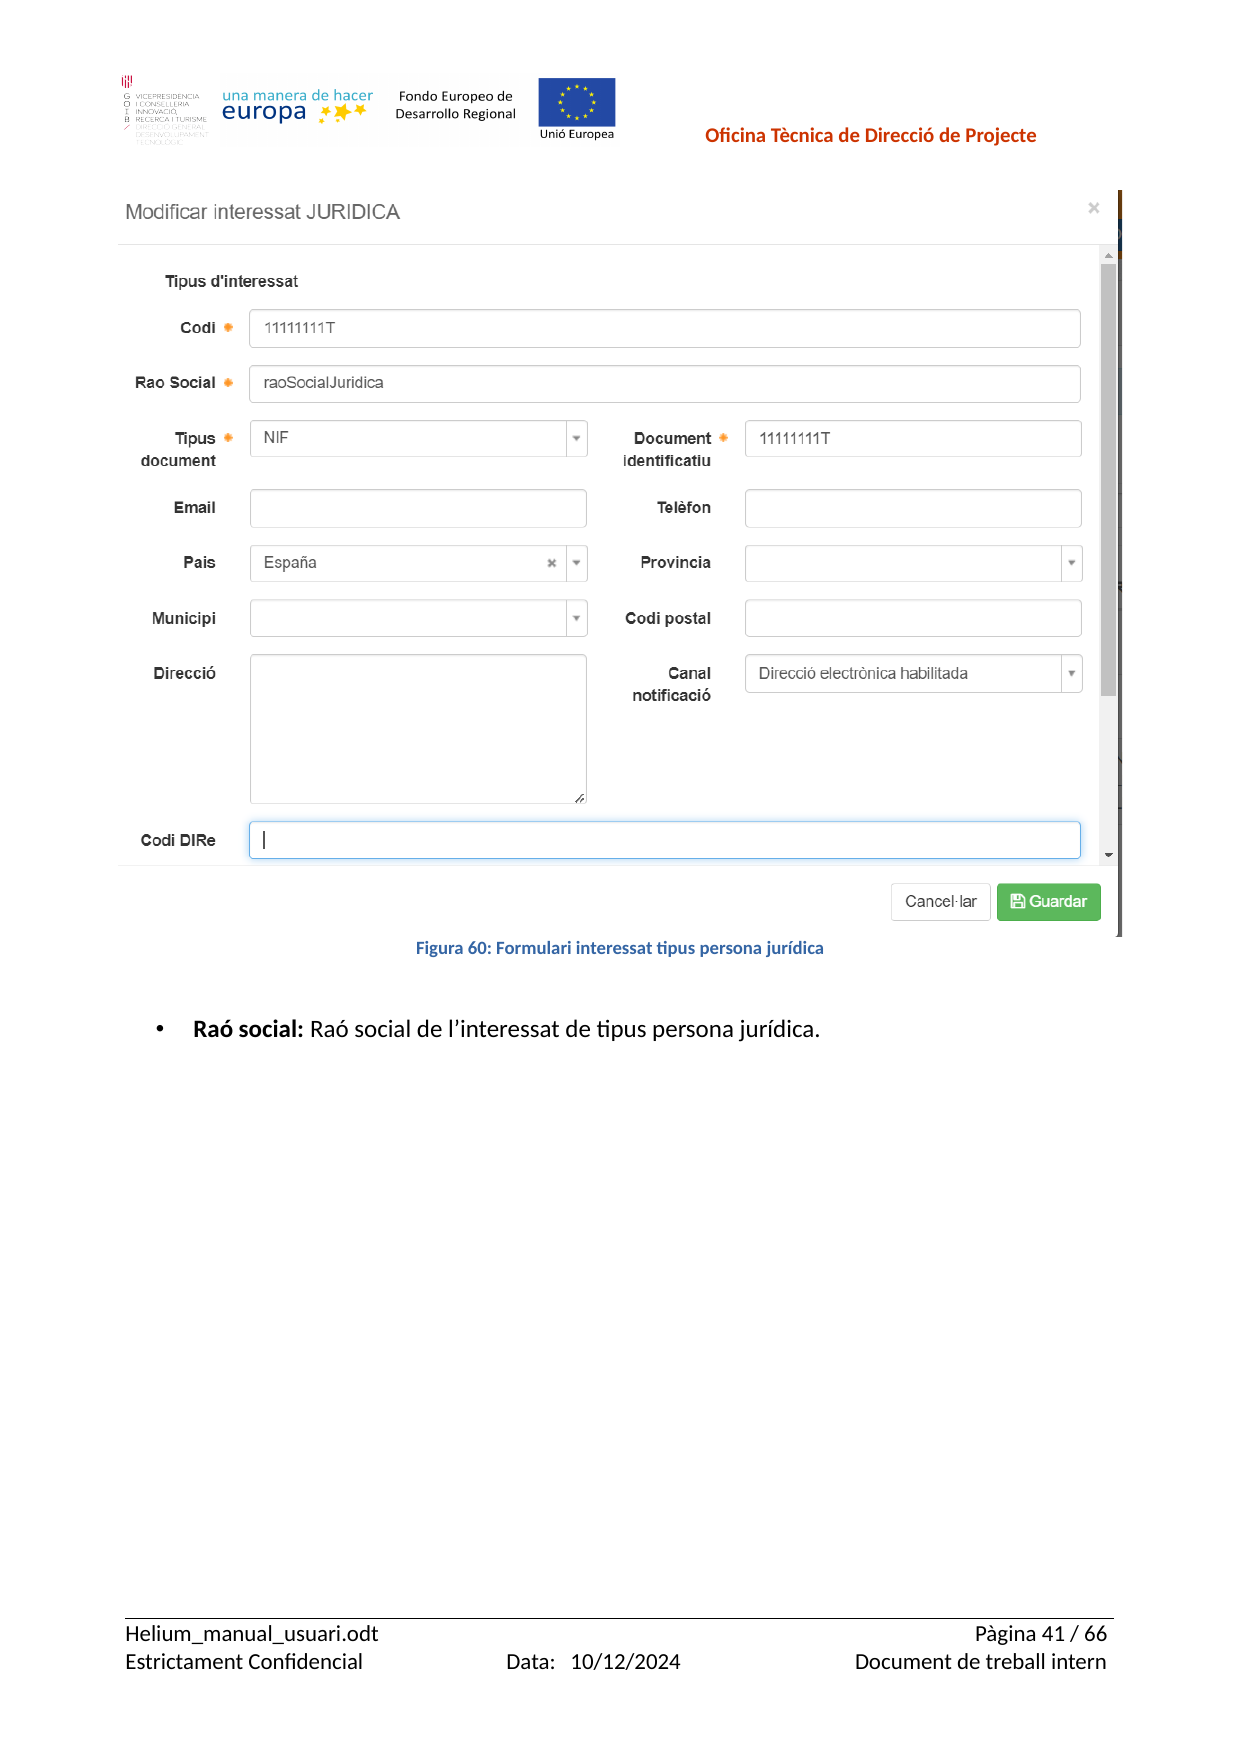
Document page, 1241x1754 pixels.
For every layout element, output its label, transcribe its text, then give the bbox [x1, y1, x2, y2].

list Raó social: Raó social de l’interessat de tipus persona jurídica. [156, 1013, 1122, 1044]
picture [219, 73, 621, 147]
text Figura 60: Formulari interessat tipus persona jurídica [118, 937, 1122, 959]
picture [118, 190, 1123, 937]
picture [118, 73, 213, 147]
